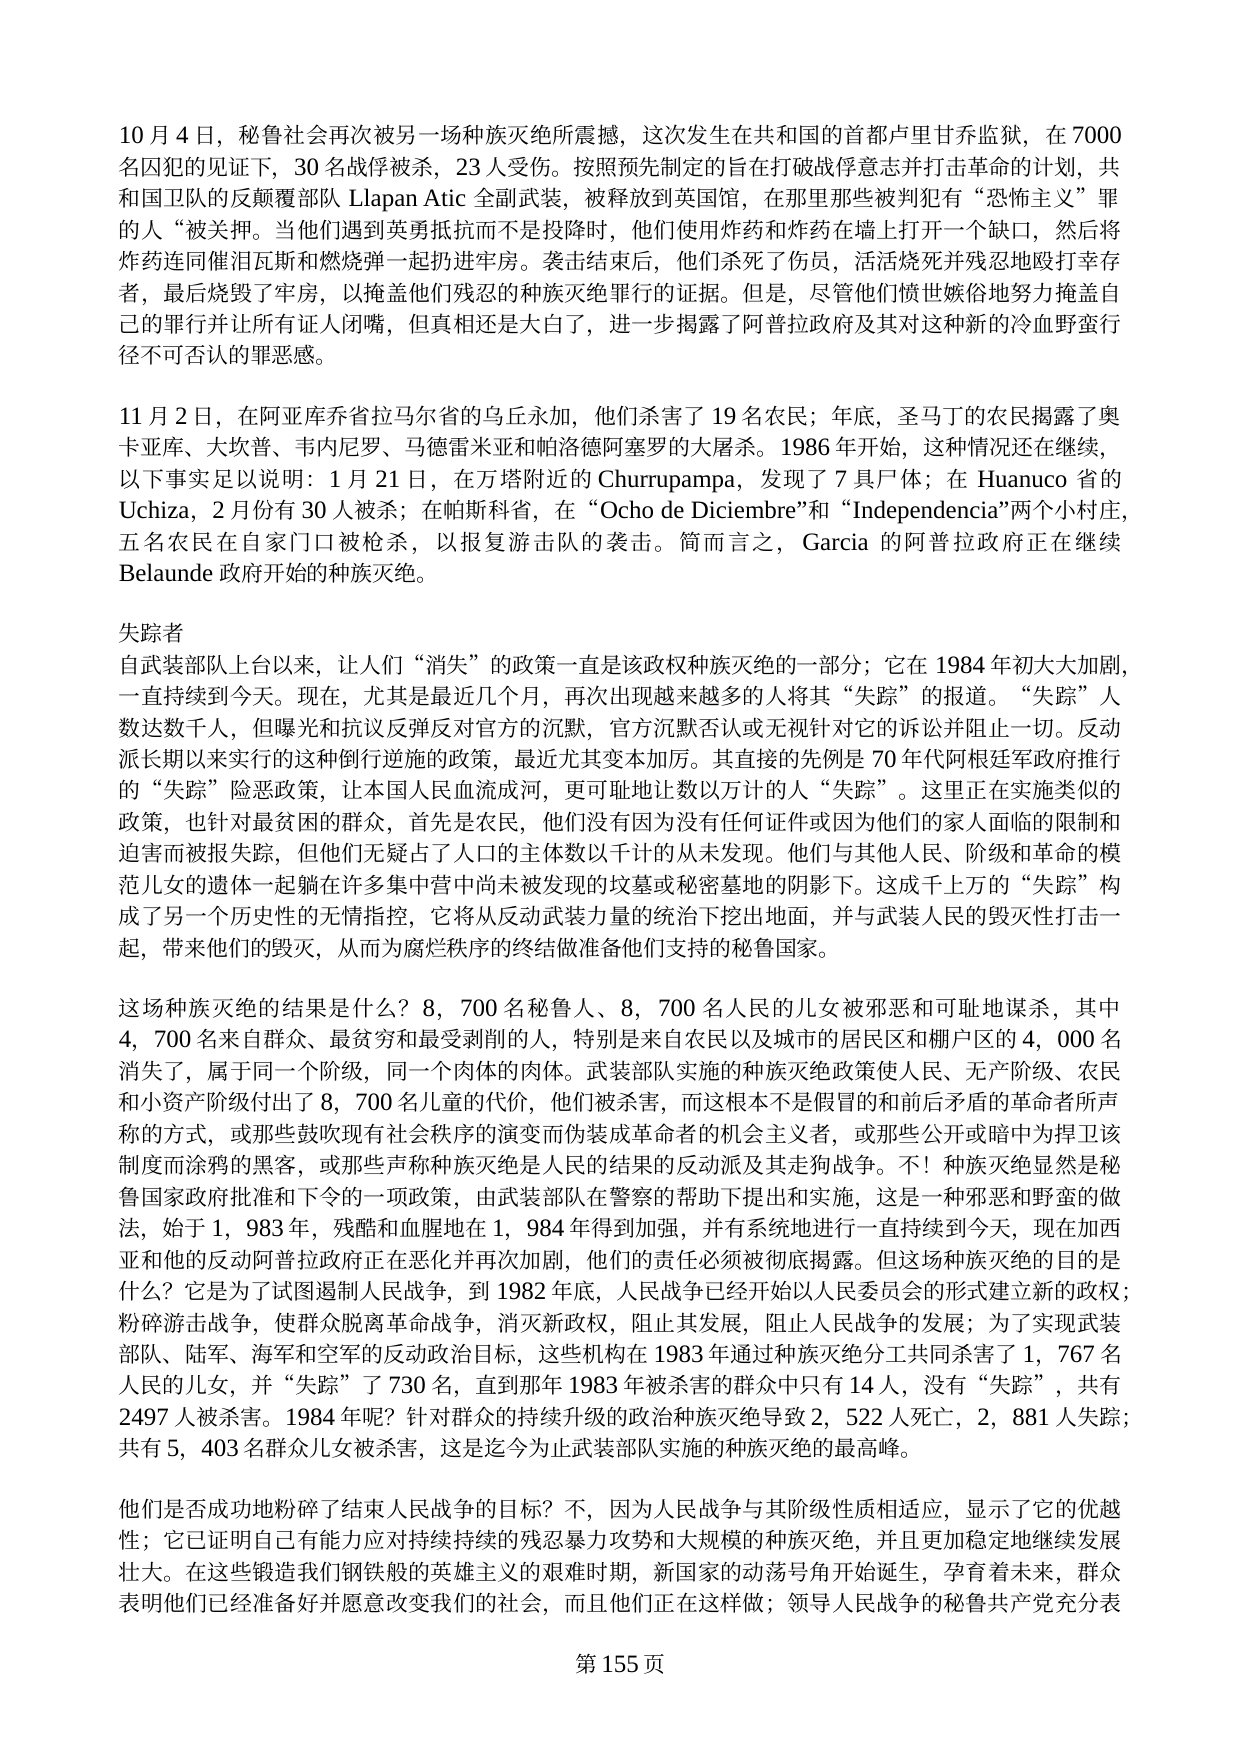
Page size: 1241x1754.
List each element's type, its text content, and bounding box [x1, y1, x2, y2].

text 自武装部队上台以来，让人们“消失”的政策一直是该政权种族灭绝的一部分；它在1984年初大大加剧，一直持续到今天。现在，尤其是最近几个月，再次出现越来越多的人将其“失踪”的报道。“失踪”人数达数千人，但曝光和抗议反弹反对官方的沉默，官方沉默否认或无视针对它的诉讼并阻止一切。反动派长期以来实行的这种倒行逆施的政策，最近尤其变本加厉。其直接的先例是70年代阿根廷军政府推行的“失踪”险恶政策，让本国人民血流成河，更可耻地让数以万计的人“失踪”。这里正在实施类似的政策，也针对最贫困的群众，首先是农民，他们没有因为没有任何证件或因为他们的家人面临的限制和迫害而被报失踪，但他们无疑占了人口的主体数以千计的从未发现。他们与其他人民、阶级和革命的模范儿女的遗体一起躺在许多集中营中尚未被发现的坟墓或秘密墓地的阴影下。这成千上万的“失踪”构成了另一个历史性的无情指控，它将从反动武装力量的统治下挖出地面，并与武装人民的毁灭性打击一起，带来他们的毁灭，从而为腐烂秩序的终结做准备他们支持的秘鲁国家。 [118, 648, 1122, 962]
text 他们是否成功地粉碎了结束人民战争的目标？不，因为人民战争与其阶级性质相适应，显示了它的优越性；它已证明自己有能力应对持续持续的残忍暴力攻势和大规模的种族灭绝，并且更加稳定地继续发展壮大。在这些锻造我们钢铁般的英雄主义的艰难时期，新国家的动荡号角开始诞生，孕育着未来，群众表明他们已经准备好并愿意改变我们的社会，而且他们正在这样做；领导人民战争的秘鲁共产党充分表 [118, 1492, 1122, 1618]
text 10月4日，秘鲁社会再次被另一场种族灭绝所震撼，这次发生在共和国的首都卢里甘乔监狱，在7000名囚犯的见证下，30名战俘被杀，23人受伤。按照预先制定的旨在打破战俘意志并打击革命的计划，共和国卫队的反颠覆部队 Llapan Atic 全副武装，被释放到英国馆，在那里那些被判犯有“恐怖主义”罪的人“被关押。当他们遇到英勇抵抗而不是投降时，他们使用炸药和炸药在墙上打开一个缺口，然后将炸药连同催泪瓦斯和燃烧弹一起扔进牢房。袭击结束后，他们杀死了伤员，活活烧死并残忍地殴打幸存者，最后烧毁了牢房，以掩盖他们残忍的种族灭绝罪行的证据。但是，尽管他们愤世嫉俗地努力掩盖自己的罪行并让所有证人闭嘴，但真相还是大白了，进一步揭露了阿普拉政府及其对这种新的冷血野蛮行径不可否认的罪恶感。 [118, 118, 1122, 370]
text 这场种族灭绝的结果是什么？8，700名秘鲁人、8，700名人民的儿女被邪恶和可耻地谋杀，其中4，700名来自群众、最贫穷和最受剥削的人，特别是来自农民以及城市的居民区和棚户区的4，000名消失了，属于同一个阶级，同一个肉体的肉体。武装部队实施的种族灭绝政策使人民、无产阶级、农民和小资产阶级付出了8，700名儿童的代价，他们被杀害，而这根本不是假冒的和前后矛盾的革命者所声称的方式，或那些鼓吹现有社会秩序的演变而伪装成革命者的机会主义者，或那些公开或暗中为捍卫该制度而涂鸦的黑客，或那些声称种族灭绝是人民的结果的反动派及其走狗战争。不！种族灭绝显然是秘鲁国家政府批准和下令的一项政策，由武装部队在警察的帮助下提出和实施，这是一种邪恶和野蛮的做法，始于1，983年，残酷和血腥地在1，984年得到加强，并有系统地进行一直持续到今天，现在加西亚和他的反动阿普拉政府正在恶化并再次加剧，他们的责任必须被彻底揭露。但这场种族灭绝的目的是什么？它是为了试图遏制人民战争，到1982年底，人民战争已经开始以人民委员会的形式建立新的政权；粉碎游击战争，使群众脱离革命战争，消灭新政权，阻止其发展，阻止人民战争的发展；为了实现武装部队、陆军、海军和空军的反动政治目标，这些机构在1983年通过种族灭绝分工共同杀害了1，767名人民的儿女，并“失踪”了730名，直到那年1983年被杀害的群众中只有14人，没有“失踪”，共有2497人被杀害。1984年呢？针对群众的持续升级的政治种族灭绝导致2，522人死亡，2，881人失踪；共有5，403名群众儿女被杀害，这是迄今为止武装部队实施的种族灭绝的最高峰。 [118, 991, 1122, 1463]
text 11月2日，在阿亚库乔省拉马尔省的乌丘永加，他们杀害了19名农民；年底，圣马丁的农民揭露了奥卡亚库、大坎普、韦内尼罗、马德雷米亚和帕洛德阿塞罗的大屠杀。1986年开始，这种情况还在继续，以下事实足以说明：1月21日，在万塔附近的Churrupampa，发现了7具尸体；在 Huanuco 省的 Uchiza，2月份有30人被杀；在帕斯科省，在“Ocho de Diciembre”和“Independencia”两个小村庄，五名农民在自家门口被枪杀，以报复游击队的袭击。简而言之，Garcia 的阿普拉政府正在继续 Belaunde 政府开始的种族灭绝。 [118, 399, 1122, 588]
text 失踪者 [118, 616, 1122, 648]
